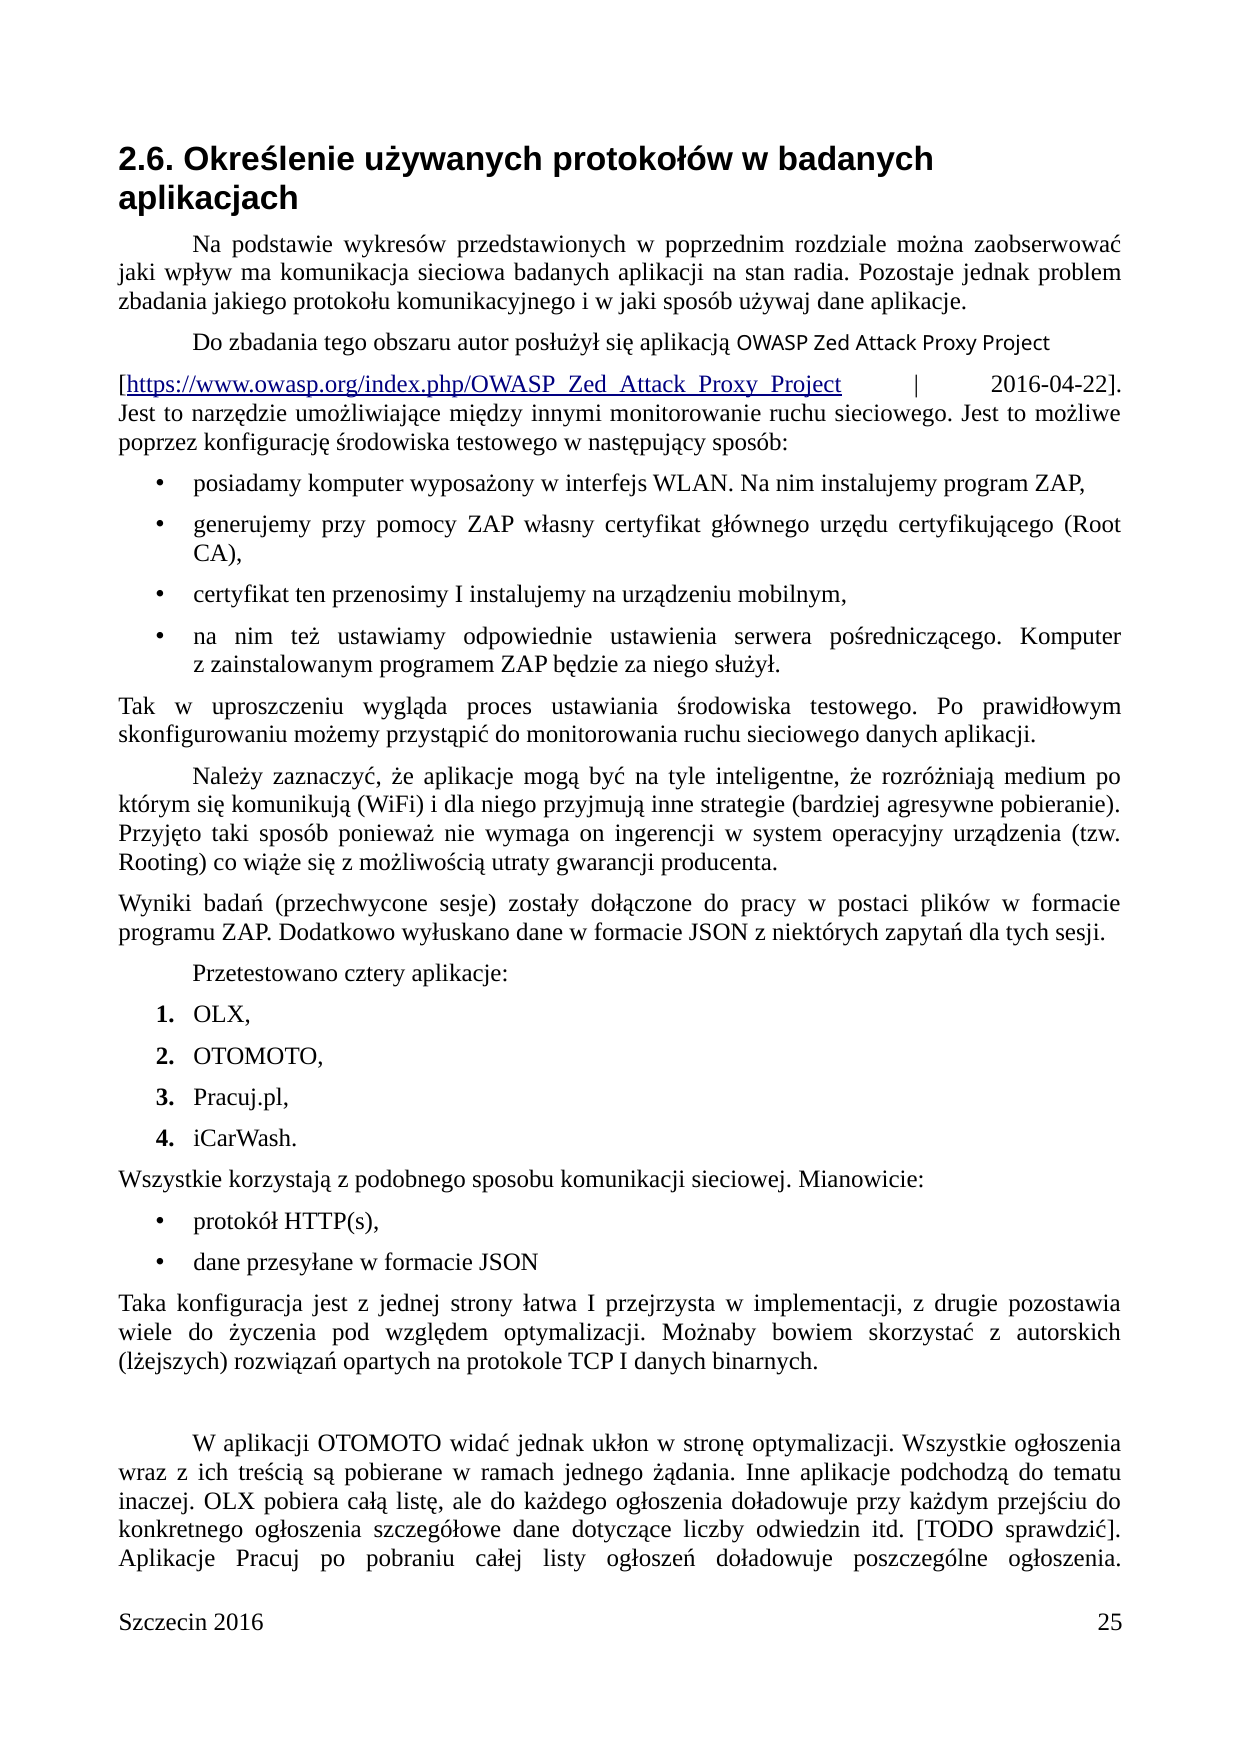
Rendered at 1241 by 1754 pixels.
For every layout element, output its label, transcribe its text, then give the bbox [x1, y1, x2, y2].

list Pracuj.pl, [156, 1082, 1122, 1111]
list generujemy przy pomocy ZAP własny certyfikat głównego urzędu certyfikującego (Root CA), [156, 509, 1122, 567]
list iCarWash. [156, 1123, 1122, 1152]
text W aplikacji OTOMOTO widać jednak ukłon w stronę optymalizacji. Wszystkie ogłoszenia wraz z ich treścią są pobierane w ramach jednego żądania. Inne aplikacje podchodzą do tematu inaczej. OLX pobiera całą listę, ale do każdego ogłoszenia doładowuje przy każdym przejściu do konkretnego ogłoszenia szczegółowe dane dotyczące liczby odwiedzin itd. [TODO sprawdzić]. Aplikacje Pracuj po pobraniu całej listy ogłoszeń doładowuje poszczególne ogłoszenia. [118, 1428, 1122, 1572]
text Wszystkie korzystają z podobnego sposobu komunikacji sieciowej. Mianowicie: [118, 1164, 1122, 1193]
text Wyniki badań (przechwycone sesje) zostały dołączone do pracy w postaci plików w formacie programu ZAP. Dodatkowo wyłuskano dane w formacie JSON z niektórych zapytań dla tych sesji. [118, 888, 1122, 946]
list OTOMOTO, [156, 1041, 1122, 1069]
text Taka konfiguracja jest z jednej strony łatwa I przejrzysta w implementacji, z drugie pozostawia wiele do życzenia pod względem optymalizacji. Możnaby bowiem skorzystać z autorskich (lżejszych) rozwiązań opartych na protokole TCP I danych binarnych. [118, 1288, 1122, 1374]
text [https://www.owasp.org/index.php/OWASP_Zed_Attack_Proxy_Project | 2016-04-22]. Jest to narzędzie umożliwiające między innymi monitorowanie ruchu sieciowego. Jest to możliwe poprzez konfigurację środowiska testowego w następujący sposób: [118, 369, 1122, 456]
list posiadamy komputer wyposażony w interfejs WLAN. Na nim instalujemy program ZAP, [156, 468, 1122, 497]
list dane przesyłane w formacie JSON [156, 1247, 1122, 1276]
text Przetestowano cztery aplikacje: [118, 958, 1122, 987]
text Tak w uproszczeniu wygląda proces ustawiania środowiska testowego. Po prawidłowym skonfigurowaniu możemy przystąpić do monitorowania ruchu sieciowego danych aplikacji. [118, 691, 1122, 748]
subtitle 2.6. Określenie używanych protokołów w badanych aplikacjach [118, 139, 1122, 216]
text Na podstawie wykresów przedstawionych w poprzednim rozdziale można zaobserwować jaki wpływ ma komunikacja sieciowa badanych aplikacji na stan radia. Pozostaje jednak problem zbadania jakiego protokołu komunikacyjnego i w jaki sposób używaj dane aplikacje. [118, 229, 1122, 315]
list na nim też ustawiamy odpowiednie ustawienia serwera pośredniczącego. Komputer z zainstalowanym programem ZAP będzie za niego służył. [156, 621, 1122, 678]
list protokół HTTP(s), [156, 1206, 1122, 1234]
text Należy zaznaczyć, że aplikacje mogą być na tyle inteligentne, że rozróżniają medium po którym się komunikują (WiFi) i dla niego przyjmują inne strategie (bardziej agresywne pobieranie). Przyjęto taki sposób ponieważ nie wymaga on ingerencji w system operacyjny urządzenia (tzw. Rooting) co wiąże się z możliwością utraty gwarancji producenta. [118, 761, 1122, 876]
text Do zbadania tego obszaru autor posłużył się aplikacją OWASP Zed Attack Proxy Project [118, 327, 1122, 357]
list OLX, [156, 999, 1122, 1028]
list certyfikat ten przenosimy I instalujemy na urządzeniu mobilnym, [156, 579, 1122, 608]
